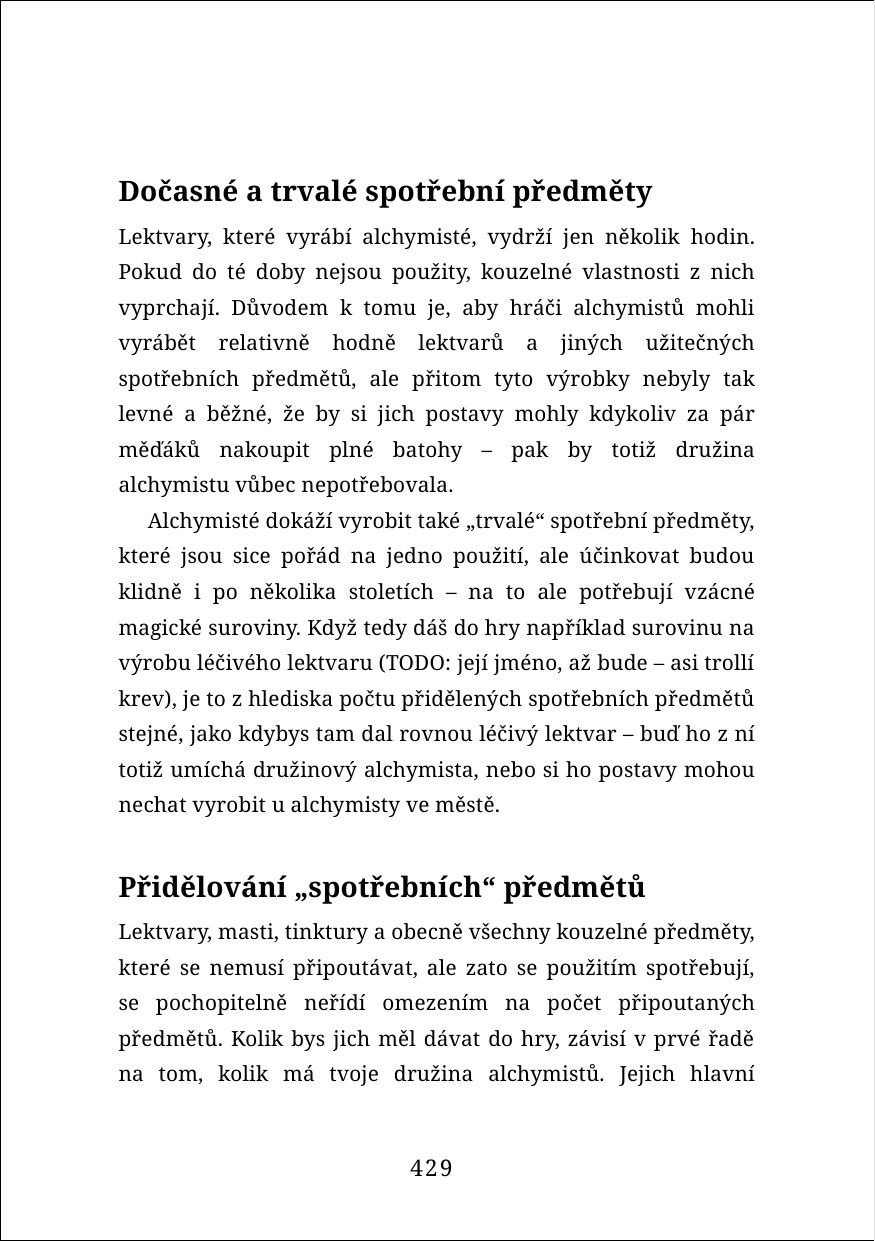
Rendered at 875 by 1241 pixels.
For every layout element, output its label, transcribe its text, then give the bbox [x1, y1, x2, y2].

subtitle Přidělování „spotřebních“ předmětů [118, 867, 756, 905]
text Lektvary, masti, tinktury a obecně všechny kouzelné předměty, které se nemusí připoutávat, ale zato se použitím spotřebují, se pochopitelně neřídí omezením na počet připoutaných předmětů. Kolik bys jich měl dávat do hry, závisí v prvé řadě na tom, kolik má tvoje družina alchymistů. Jejich hlavní [118, 917, 756, 1088]
subtitle Dočasné a trvalé spotřební předměty [118, 172, 756, 210]
text Lektvary, které vyrábí alchymisté, vydrží jen několik hodin. Pokud do té doby nejsou použity, kouzelné vlastnosti z nich vyprchají. Důvodem k tomu je, aby hráči alchymistů mohli vyrábět relativně hodně lektvarů a jiných užitečných spotřebních předmětů, ale přitom tyto výrobky nebyly tak levné a běžné, že by si jich postavy mohly kdykoliv za pár měďáků nakoupit plné batohy – pak by totiž družina alchymistu vůbec nepotřebovala. Alchymisté dokáží vyrobit také „trvalé“ spotřební předměty, které jsou sice pořád na jedno použití, ale účinkovat budou klidně i po několika stoletích – na to ale potřebují vzácné magické suroviny. Když tedy dáš do hry například surovinu na výrobu léčivého lektvaru (TODO: její jméno, až bude – asi trollí krev), je to z hlediska počtu přidělených spotřebních předmětů stejné, jako kdybys tam dal rovnou léčivý lektvar – buď ho z ní totiž umíchá družinový alchymista, nebo si ho postavy mohou nechat vyrobit u alchymisty ve městě. [118, 222, 756, 819]
